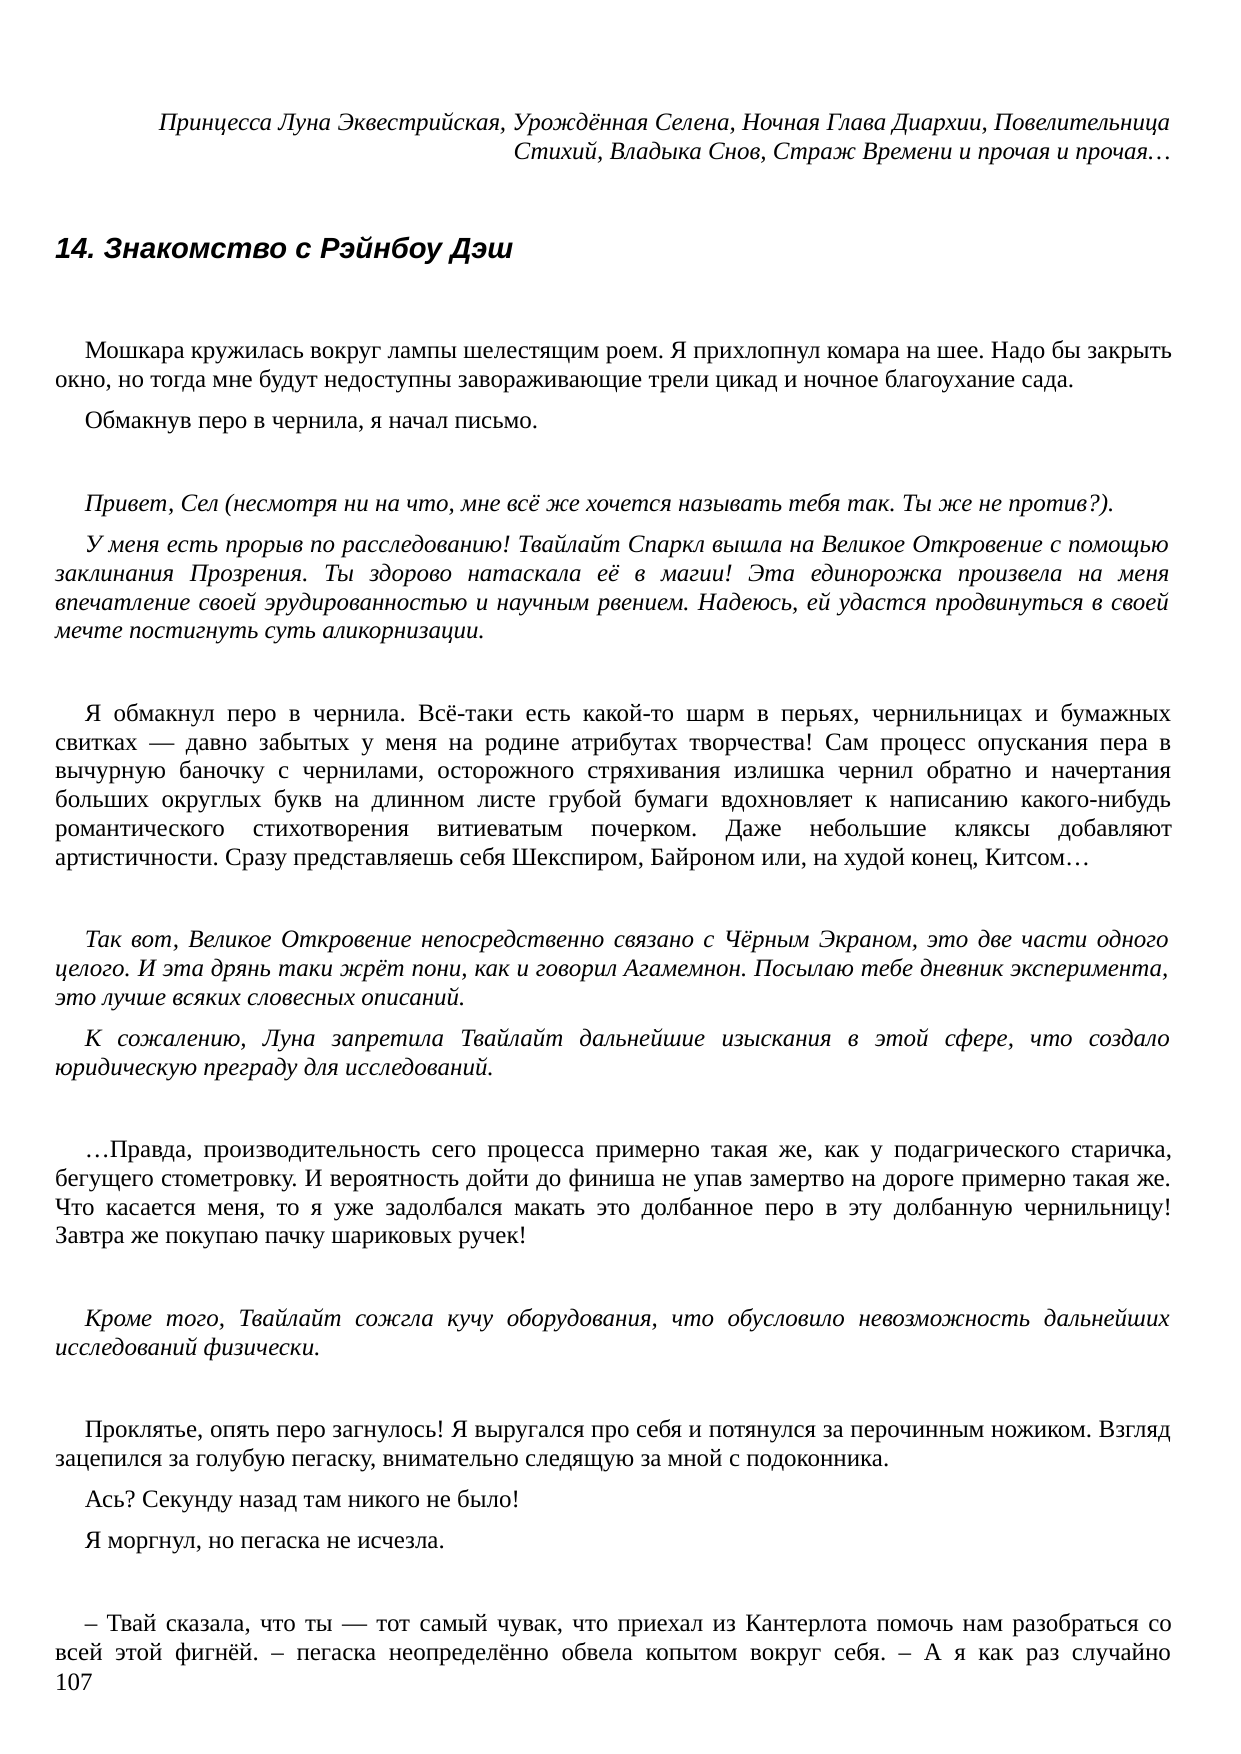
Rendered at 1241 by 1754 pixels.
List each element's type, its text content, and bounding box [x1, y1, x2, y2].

text – Твай сказала, что ты — тот самый чувак, что приехал из Кантерлота помочь нам разобраться со всей этой фигнёй. – пегаска неопределённо обвела копытом вокруг себя. – А я как раз случайно [55, 1608, 1173, 1666]
text Я обмакнул перо в чернила. Всё-таки есть какой-то шарм в перьях, чернильницах и бумажных свитках — давно забытых у меня на родине атрибутах творчества! Сам процесс опускания пера в вычурную баночку с чернилами, осторожного стряхивания излишка чернил обратно и начертания больших округлых букв на длинном листе грубой бумаги вдохновляет к написанию какого-нибудь романтического стихотворения витиеватым почерком. Даже небольшие кляксы добавляют артистичности. Сразу представляешь себя Шекспиром, Байроном или, на худой конец, Китсом… [55, 698, 1173, 871]
text Принцесса Луна Эквестрийская, Урождённая Селена, Ночная Глава Диархии, Повелительница Стихий, Владыка Снов, Страж Времени и прочая и прочая… [55, 107, 1173, 165]
text Привет, Сел (несмотря ни на что, мне всё же хочется называть тебя так. Ты же не против?). [55, 488, 1173, 517]
text Мошкара кружилась вокруг лампы шелестящим роем. Я прихлопнул комара на шее. Надо бы закрыть окно, но тогда мне будут недоступны завораживающие трели цикад и ночное благоухание сада. [55, 336, 1173, 393]
text …Правда, производительность сего процесса примерно такая же, как у подагрического старичка, бегущего стометровку. И вероятность дойти до финиша не упав замертво на дороге примерно такая же. Что касается меня, то я уже задолбался макать это долбанное перо в эту долбанную чернильницу! Завтра же покупаю пачку шариковых ручек! [55, 1134, 1173, 1249]
subtitle 14. Знакомство с Рэйнбоу Дэш [55, 231, 1173, 264]
text У меня есть прорыв по расследованию! Твайлайт Спаркл вышла на Великое Откровение с помощью заклинания Прозрения. Ты здорово натаскала её в магии! Эта единорожка произвела на меня впечатление своей эрудированностью и научным рвением. Надеюсь, ей удастся продвинуться в своей мечте постигнуть суть аликорнизации. [55, 529, 1173, 644]
text Обмакнув перо в чернила, я начал письмо. [55, 406, 1173, 434]
text Кроме того, Твайлайт сожгла кучу оборудования, что обусловило невозможность дальнейших исследований физически. [55, 1303, 1173, 1361]
text Проклятье, опять перо загнулось! Я выругался про себя и потянулся за перочинным ножиком. Взгляд зацепился за голубую пегаску, внимательно следящую за мной с подоконника. [55, 1414, 1173, 1472]
text Я моргнул, но пегаска не исчезла. [55, 1526, 1173, 1554]
text К сожалению, Луна запретила Твайлайт дальнейшие изыскания в этой сфере, что создало юридическую преграду для исследований. [55, 1023, 1173, 1081]
text Ась? Секунду назад там никого не было! [55, 1484, 1173, 1513]
text Так вот, Великое Откровение непосредственно связано с Чёрным Экраном, это две части одного целого. И эта дрянь таки жрёт пони, как и говорил Агамемнон. Посылаю тебе дневник эксперимента, это лучше всяких словесных описаний. [55, 924, 1173, 1011]
